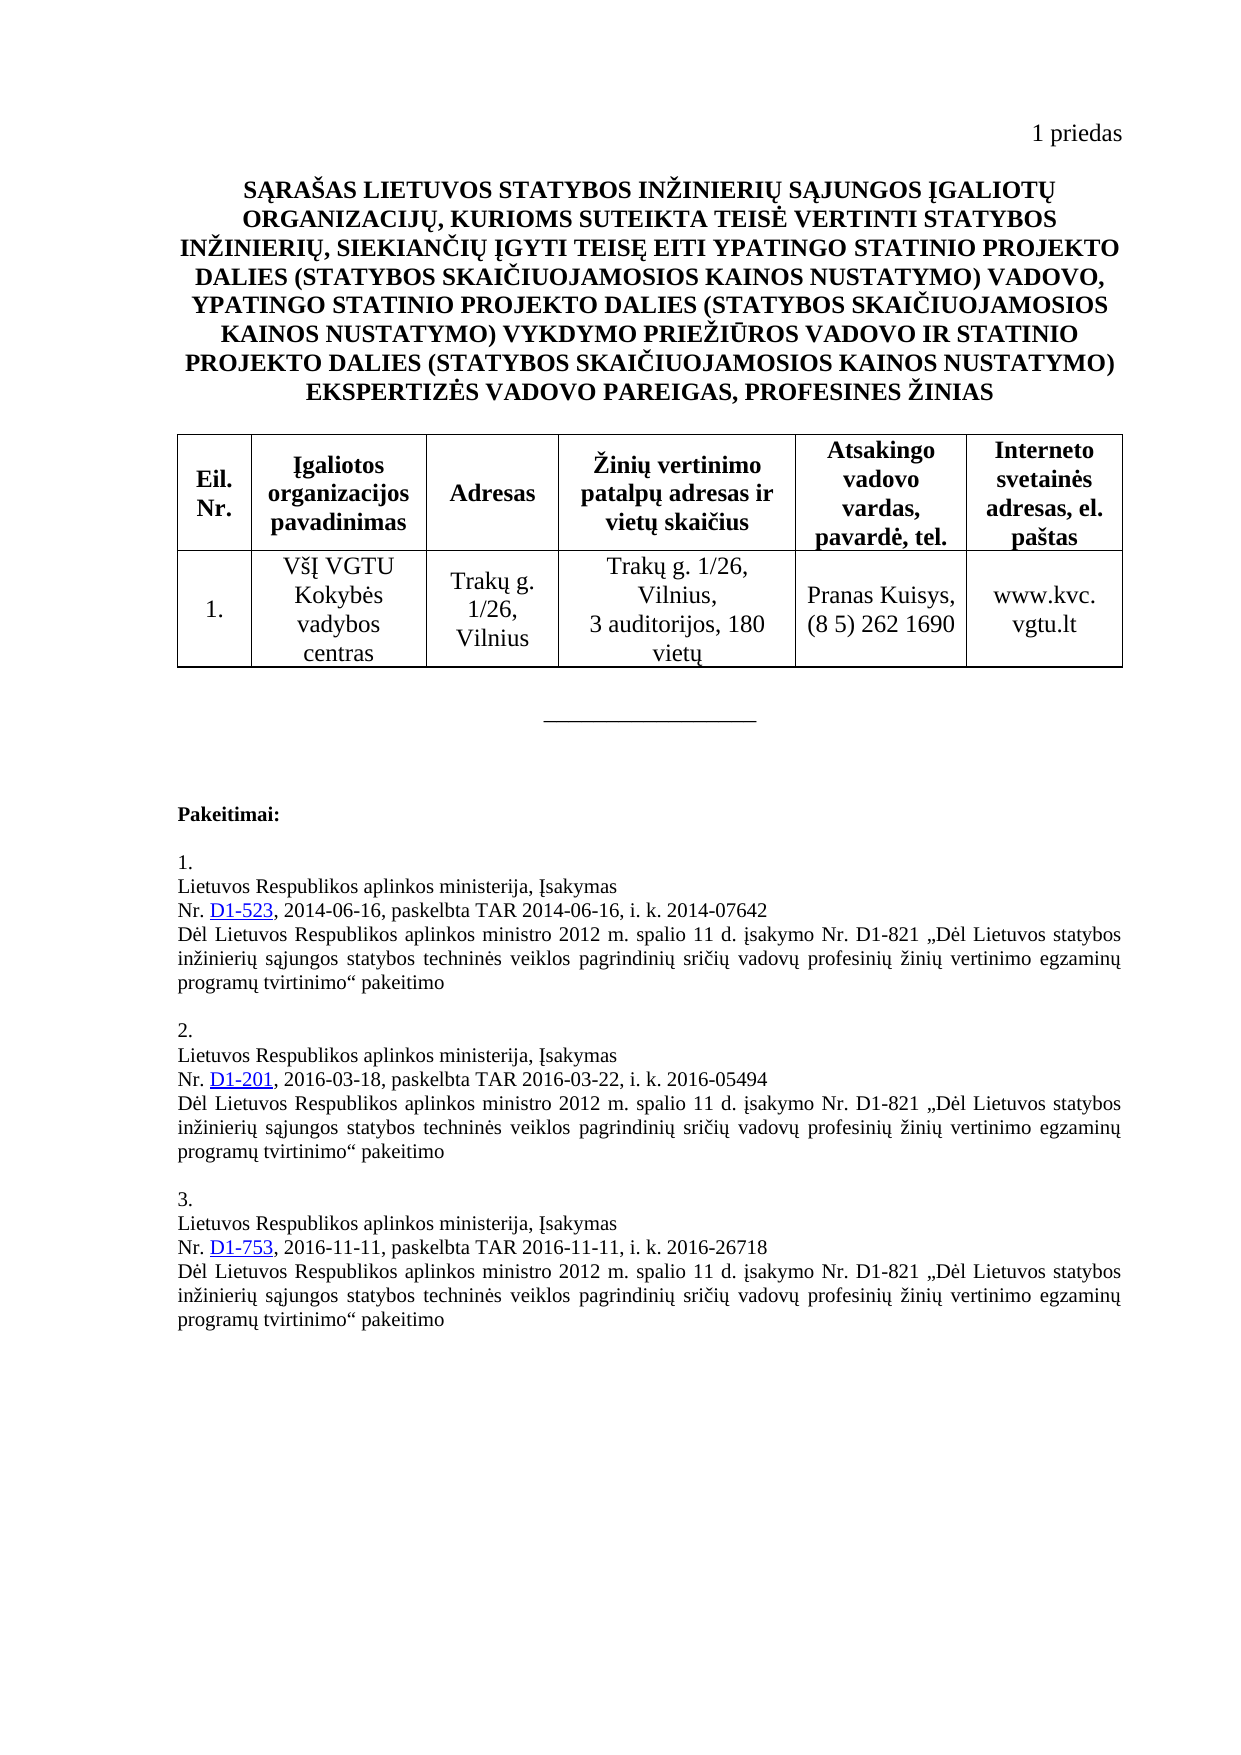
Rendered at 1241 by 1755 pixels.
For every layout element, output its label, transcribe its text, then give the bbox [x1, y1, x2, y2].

table_cell 1. [178, 551, 251, 666]
text SĄRAŠAS LIETUVOS STATYBOS INŽINIERIŲ SĄJUNGOS ĮGALIOTŲ ORGANIZACIJŲ, KURIOMS SUTEIKTA TEISĖ VERTINTI STATYBOS INŽINIERIŲ, SIEKIANČIŲ ĮGYTI TEISĘ EITI YPATINGO STATINIO PROJEKTO DALIES (STATYBOS SKAIČIUOJAMOSIOS KAINOS NUSTATYMO) VADOVO, YPATINGO STATINIO PROJEKTO DALIES (STATYBOS SKAIČIUOJAMOSIOS KAINOS NUSTATYMO) VYKDYMO PRIEŽIŪROS VADOVO IR STATINIO PROJEKTO DALIES (STATYBOS SKAIČIUOJAMOSIOS KAINOS NUSTATYMO) EKSPERTIZĖS VADOVO PAREIGAS, PROFESINES ŽINIAS [177, 176, 1122, 406]
table_header Eil. Nr. [178, 435, 251, 550]
table_header Žinių vertinimo patalpų adresas ir vietų skaičius [559, 435, 795, 550]
table_header Interneto svetainės adresas, el. paštas [967, 435, 1122, 550]
text 1 priedas [177, 118, 1122, 147]
text 1. [177, 850, 1122, 874]
text Nr. D1-753, 2016-11-11, paskelbta TAR 2016-11-11, i. k. 2016-26718 [177, 1235, 1122, 1259]
text 3. [177, 1187, 1122, 1211]
text Nr. D1-523, 2014-06-16, paskelbta TAR 2014-06-16, i. k. 2014-07642 [177, 898, 1122, 922]
text Lietuvos Respublikos aplinkos ministerija, Įsakymas [177, 874, 1122, 898]
text Dėl Lietuvos Respublikos aplinkos ministro 2012 m. spalio 11 d. įsakymo Nr. D1-821 „Dėl Lietuvos statybos inžinierių sąjungos statybos techninės veiklos pagrindinių sričių vadovų profesinių žinių vertinimo egzaminų programų tvirtinimo“ pakeitimo [177, 1259, 1122, 1331]
table_cell Trakų g. 1/26, Vilnius [427, 551, 558, 666]
text Pakeitimai: [177, 802, 1122, 826]
table_header Atsakingo vadovo vardas, pavardė, tel. [796, 435, 966, 550]
table_header Adresas [427, 435, 558, 550]
text Dėl Lietuvos Respublikos aplinkos ministro 2012 m. spalio 11 d. įsakymo Nr. D1-821 „Dėl Lietuvos statybos inžinierių sąjungos statybos techninės veiklos pagrindinių sričių vadovų profesinių žinių vertinimo egzaminų programų tvirtinimo“ pakeitimo [177, 922, 1122, 994]
table_header Įgaliotos organizacijos pavadinimas [252, 435, 426, 550]
text _________________ [177, 696, 1122, 725]
text Nr. D1-201, 2016-03-18, paskelbta TAR 2016-03-22, i. k. 2016-05494 [177, 1067, 1122, 1091]
table_cell VšĮ VGTU Kokybės vadybos centras [252, 551, 426, 666]
table_cell Pranas Kuisys, (8 5) 262 1690 [796, 551, 966, 666]
text 2. [177, 1018, 1122, 1042]
table_cell www.kvc. vgtu.lt [967, 551, 1122, 666]
text Lietuvos Respublikos aplinkos ministerija, Įsakymas [177, 1042, 1122, 1067]
text Dėl Lietuvos Respublikos aplinkos ministro 2012 m. spalio 11 d. įsakymo Nr. D1-821 „Dėl Lietuvos statybos inžinierių sąjungos statybos techninės veiklos pagrindinių sričių vadovų profesinių žinių vertinimo egzaminų programų tvirtinimo“ pakeitimo [177, 1091, 1122, 1163]
text Lietuvos Respublikos aplinkos ministerija, Įsakymas [177, 1211, 1122, 1235]
table_cell Trakų g. 1/26, Vilnius, 3 auditorijos, 180 vietų [559, 551, 795, 666]
